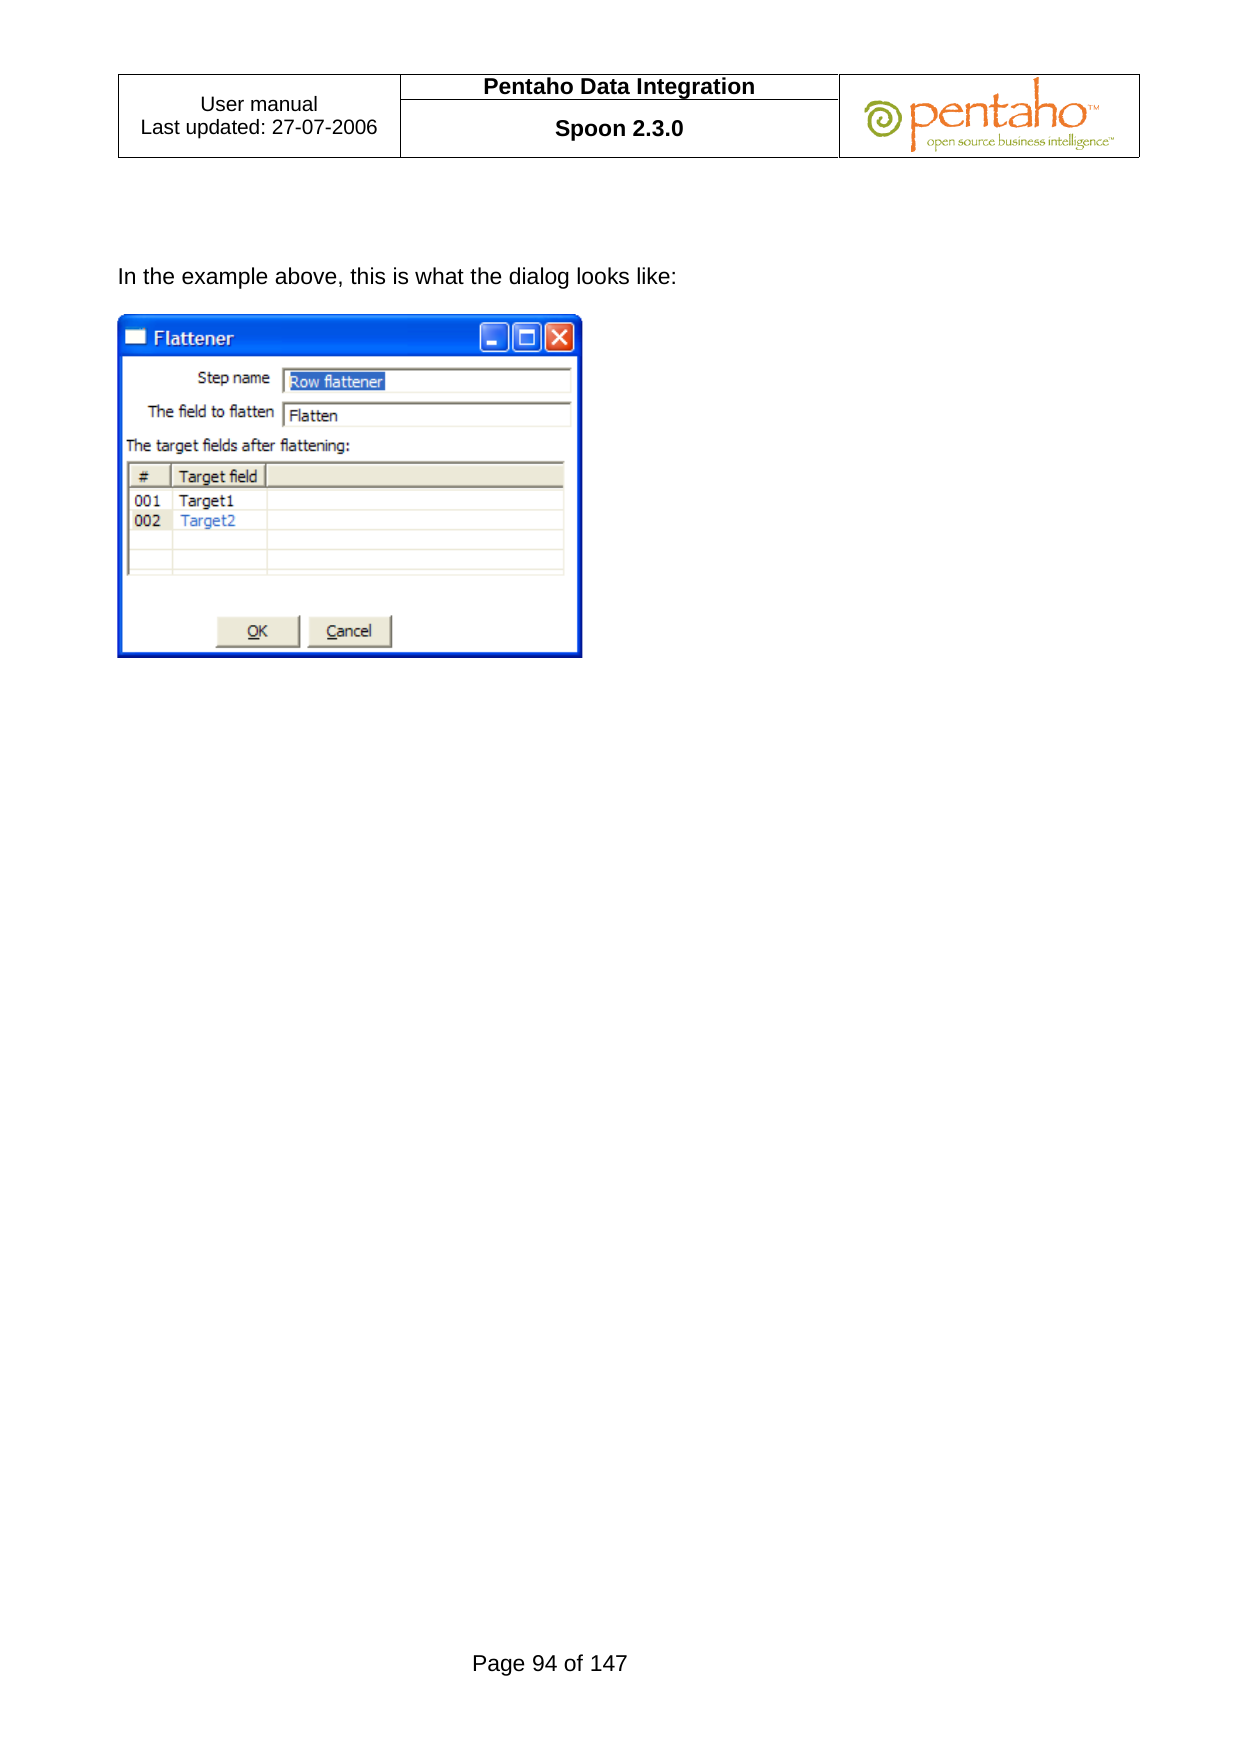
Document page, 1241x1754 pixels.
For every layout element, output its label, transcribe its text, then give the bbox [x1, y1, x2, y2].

text In the example above, this is what the dialog looks like: [117, 264, 1137, 289]
picture [117, 314, 583, 658]
